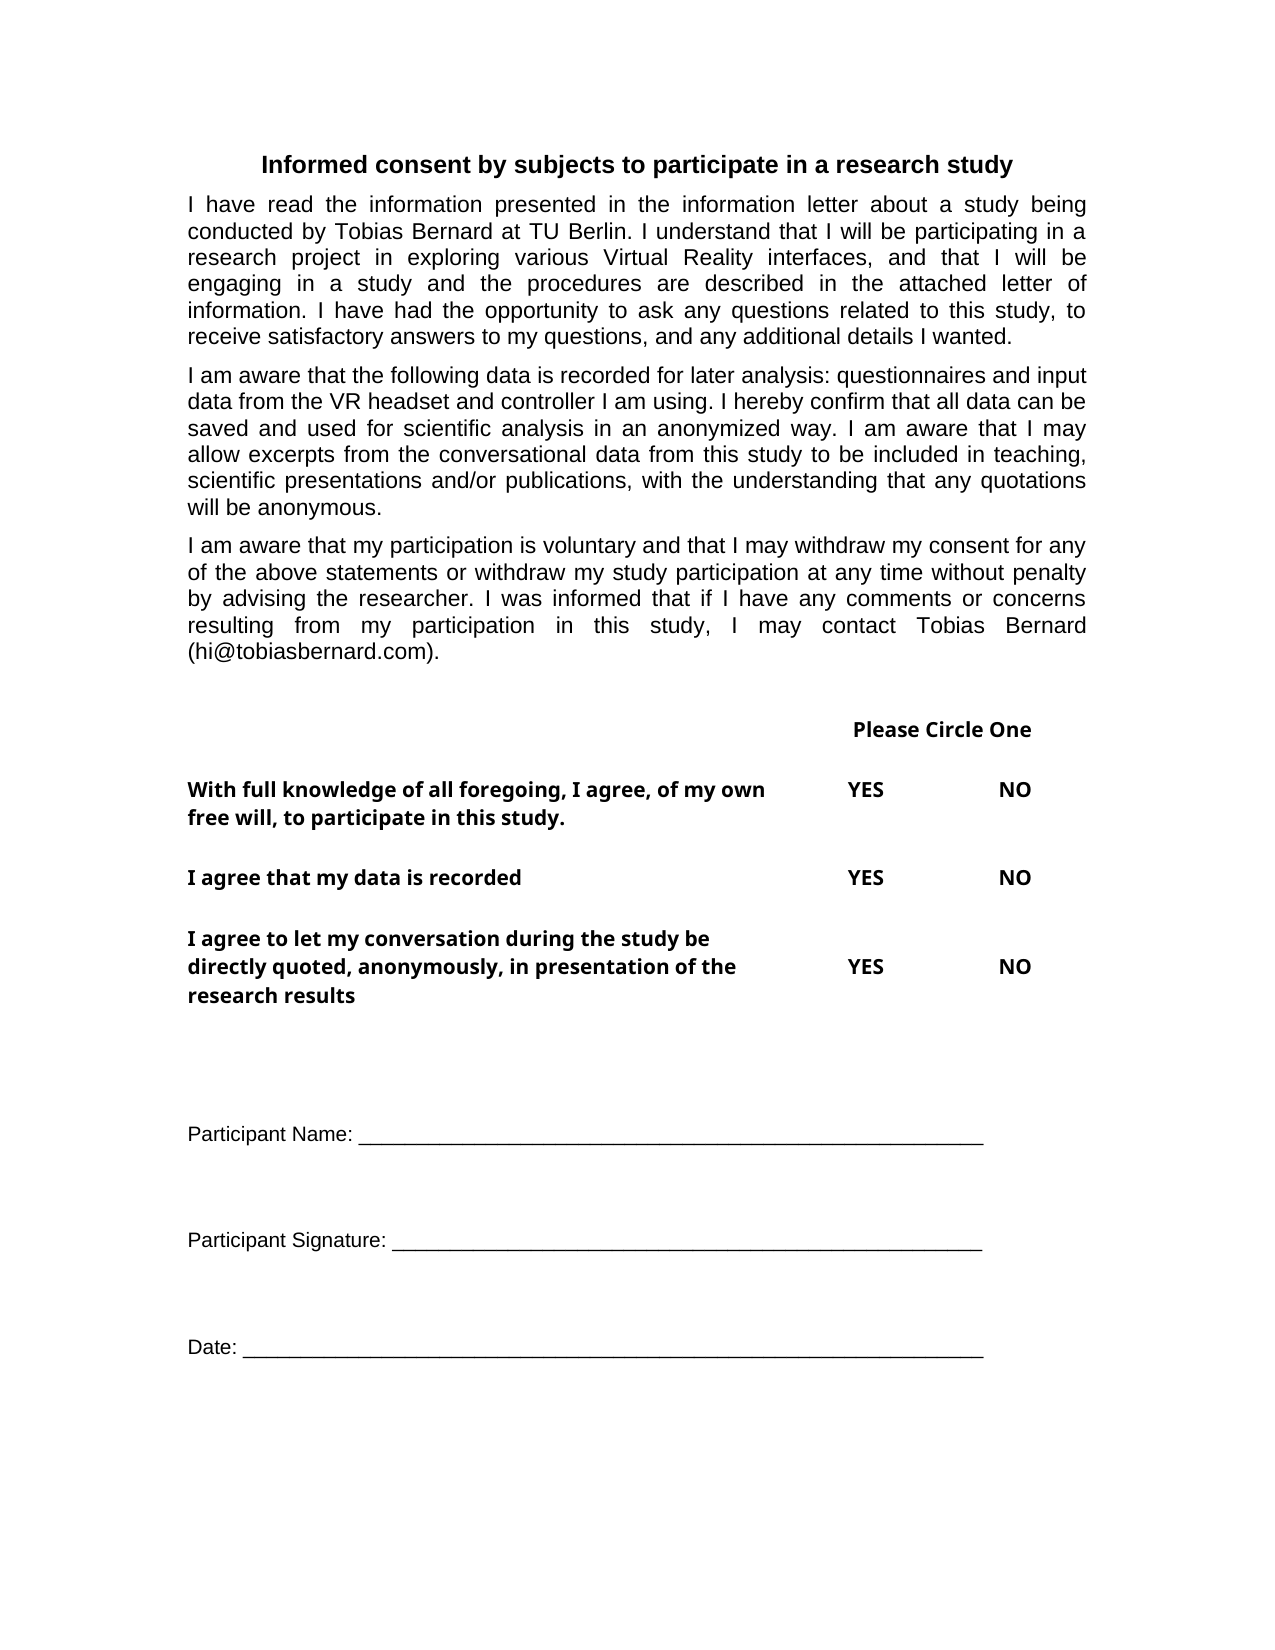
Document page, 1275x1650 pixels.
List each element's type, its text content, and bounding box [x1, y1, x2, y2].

table_cell NO [939, 922, 1091, 1040]
text Participant Name: ______________________________________________________ [187, 1122, 1087, 1146]
text Informed consent by subjects to participate in a research study [187, 150, 1087, 179]
table_cell I agree that my data is recorded [186, 862, 793, 922]
text Participant Signature: ___________________________________________________ [187, 1228, 1087, 1252]
text I have read the information presented in the information letter about a study being conducted by Tobias Bernard at TU Berlin. I understand that I will be participating in a research project in exploring various Virtual Reality interfaces, and that I will be engaging in a study and the procedures are described in the attached letter of information. I have had the opportunity to ask any questions related to this study, to receive satisfactory answers to my questions, and any additional details I wanted. [187, 191, 1087, 349]
table_cell With full knowledge of all foregoing, I agree, of my own free will, to participate in this study. [186, 745, 793, 862]
table_cell I agree to let my conversation during the study be directly quoted, anonymously, in presentation of the research results [186, 922, 793, 1040]
table_cell YES [793, 922, 938, 1040]
table_cell YES [793, 745, 938, 862]
table_cell NO [939, 745, 1091, 862]
table_cell NO [939, 862, 1091, 922]
table_header Please Circle One [793, 713, 1091, 745]
text Date: ________________________________________________________________ [187, 1334, 1087, 1358]
table_header [186, 713, 793, 745]
text I am aware that my participation is voluntary and that I may withdraw my consent for any of the above statements or withdraw my study participation at any time without penalty by advising the researcher. I was informed that if I have any comments or concerns resulting from my participation in this study, I may contact Tobias Bernard (hi@tobiasbernard.com). [187, 532, 1087, 664]
text I am aware that the following data is recorded for later analysis: questionnaires and input data from the VR headset and controller I am using. I hereby confirm that all data can be saved and used for scientific analysis in an anonymized way. I am aware that I may allow excerpts from the conversational data from this study to be included in teaching, scientific presentations and/or publications, with the understanding that any quotations will be anonymous. [187, 362, 1087, 520]
table_cell YES [793, 862, 938, 922]
